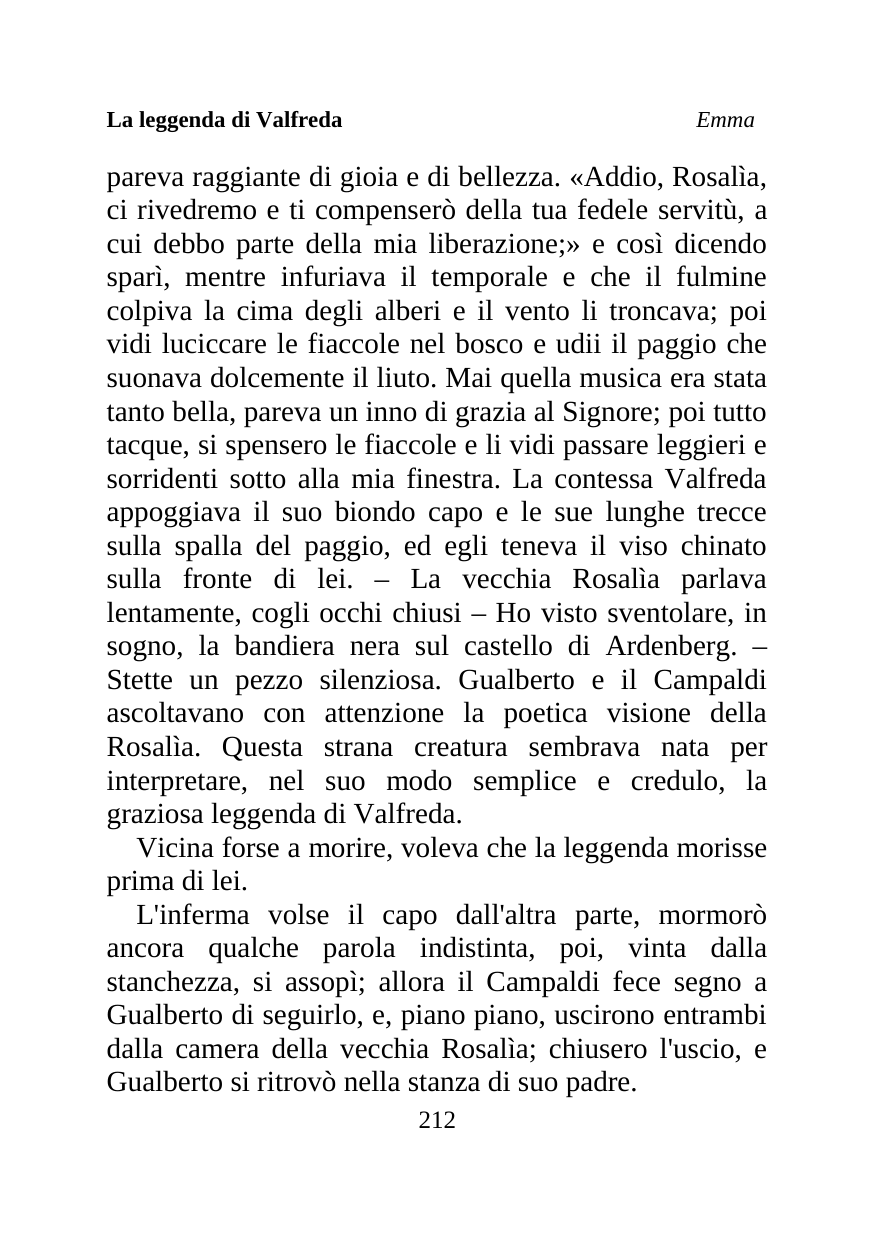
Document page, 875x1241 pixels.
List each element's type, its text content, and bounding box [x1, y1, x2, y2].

text pareva raggiante di gioia e di bellezza. «Addio, Rosalìa, ci rivedremo e ti compenserò della tua fedele servitù, a cui debbo parte della mia liberazione;» e così dicendo sparì, mentre infuriava il temporale e che il fulmine colpiva la cima degli alberi e il vento li troncava; poi vidi luciccare le fiaccole nel bosco e udii il paggio che suonava dolcemente il liuto. Mai quella musica era stata tanto bella, pareva un inno di grazia al Signore; poi tutto tacque, si spensero le fiaccole e li vidi passare leggieri e sorridenti sotto alla mia finestra. La contessa Valfreda appoggiava il suo biondo capo e le sue lunghe trecce sulla spalla del paggio, ed egli teneva il viso chinato sulla fronte di lei. – La vecchia Rosalìa parlava lentamente, cogli occhi chiusi – Ho visto sventolare, in sogno, la bandiera nera sul castello di Ardenberg. – Stette un pezzo silenziosa. Gualberto e il Campaldi ascoltavano con attenzione la poetica visione della Rosalìa. Questa strana creatura sembrava nata per interpretare, nel suo modo semplice e credulo, la graziosa leggenda di Valfreda. [106, 159, 768, 830]
text Vicina forse a morire, voleva che la leggenda morisse prima di lei. [106, 830, 768, 897]
text L'inferma volse il capo dall'altra parte, mormorò ancora qualche parola indistinta, poi, vinta dalla stanchezza, si assopì; allora il Campaldi fece segno a Gualberto di seguirlo, e, piano piano, uscirono entrambi dalla camera della vecchia Rosalìa; chiusero l'uscio, e Gualberto si ritrovò nella stanza di suo padre. [106, 897, 768, 1098]
